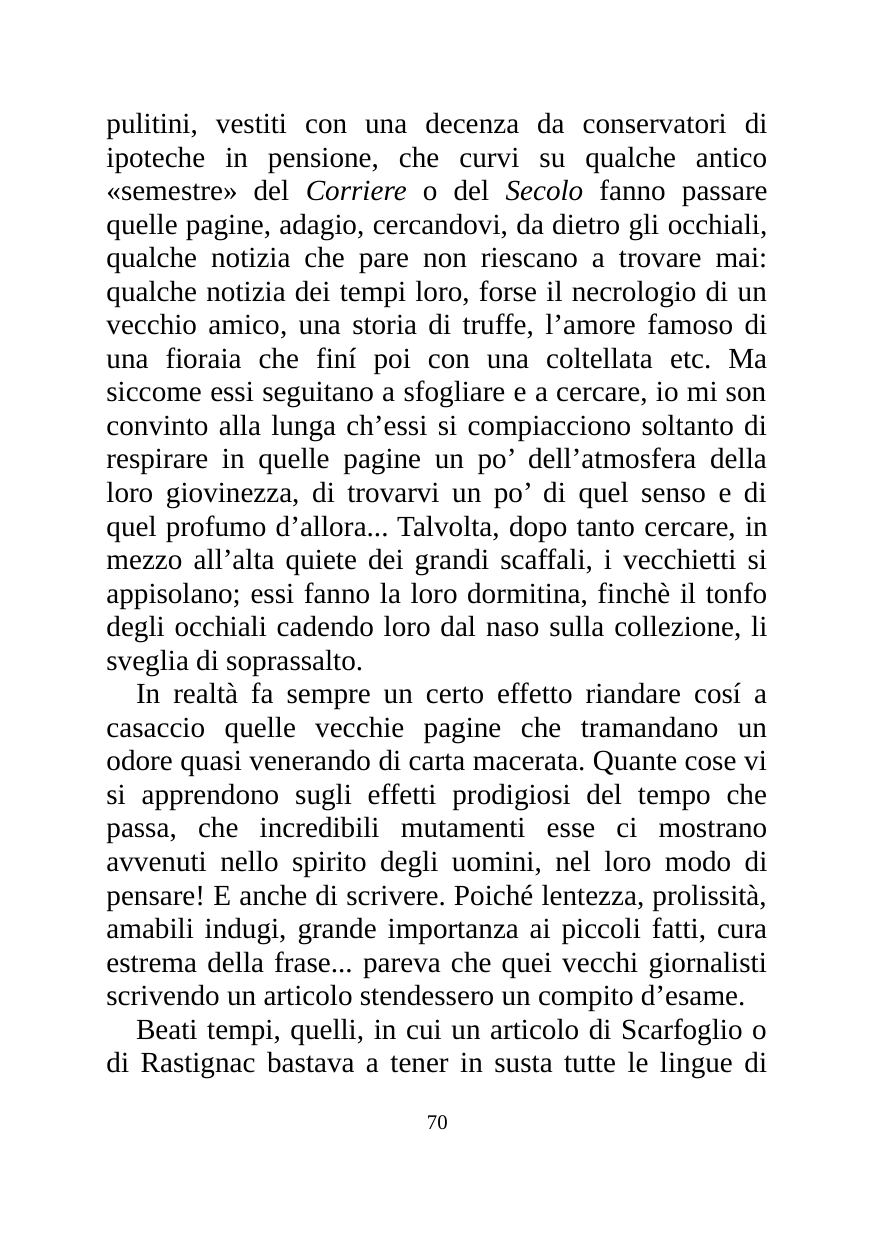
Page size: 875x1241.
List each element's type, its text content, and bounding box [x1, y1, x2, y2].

text pulitini, vestiti con una decenza da conservatori di ipoteche in pensione, che curvi su qualche antico «semestre» del Corriere o del Secolo fanno passare quelle pagine, adagio, cercandovi, da dietro gli occhiali, qualche notizia che pare non riescano a trovare mai: qualche notizia dei tempi loro, forse il necrologio di un vecchio amico, una storia di truffe, l’amore famoso di una fioraia che finí poi con una coltellata etc. Ma siccome essi seguitano a sfogliare e a cercare, io mi son convinto alla lunga ch’essi si compiacciono soltanto di respirare in quelle pagine un po’ dell’atmosfera della loro giovinezza, di trovarvi un po’ di quel senso e di quel profumo d’allora... Talvolta, dopo tanto cercare, in mezzo all’alta quiete dei grandi scaffali, i vecchietti si appisolano; essi fanno la loro dormitina, finchè il tonfo degli occhiali cadendo loro dal naso sulla collezione, li sveglia di soprassalto. [106, 106, 768, 676]
text Beati tempi, quelli, in cui un articolo di Scarfoglio o di Rastignac bastava a tener in susta tutte le lingue di [106, 1012, 768, 1079]
text In realtà fa sempre un certo effetto riandare cosí a casaccio quelle vecchie pagine che tramandano un odore quasi venerando di carta macerata. Quante cose vi si apprendono sugli effetti prodigiosi del tempo che passa, che incredibili mutamenti esse ci mostrano avvenuti nello spirito degli uomini, nel loro modo di pensare! E anche di scrivere. Poiché lentezza, prolissità, amabili indugi, grande importanza ai piccoli fatti, cura estrema della frase... pareva che quei vecchi giornalisti scrivendo un articolo stendessero un compito d’esame. [106, 676, 768, 1012]
